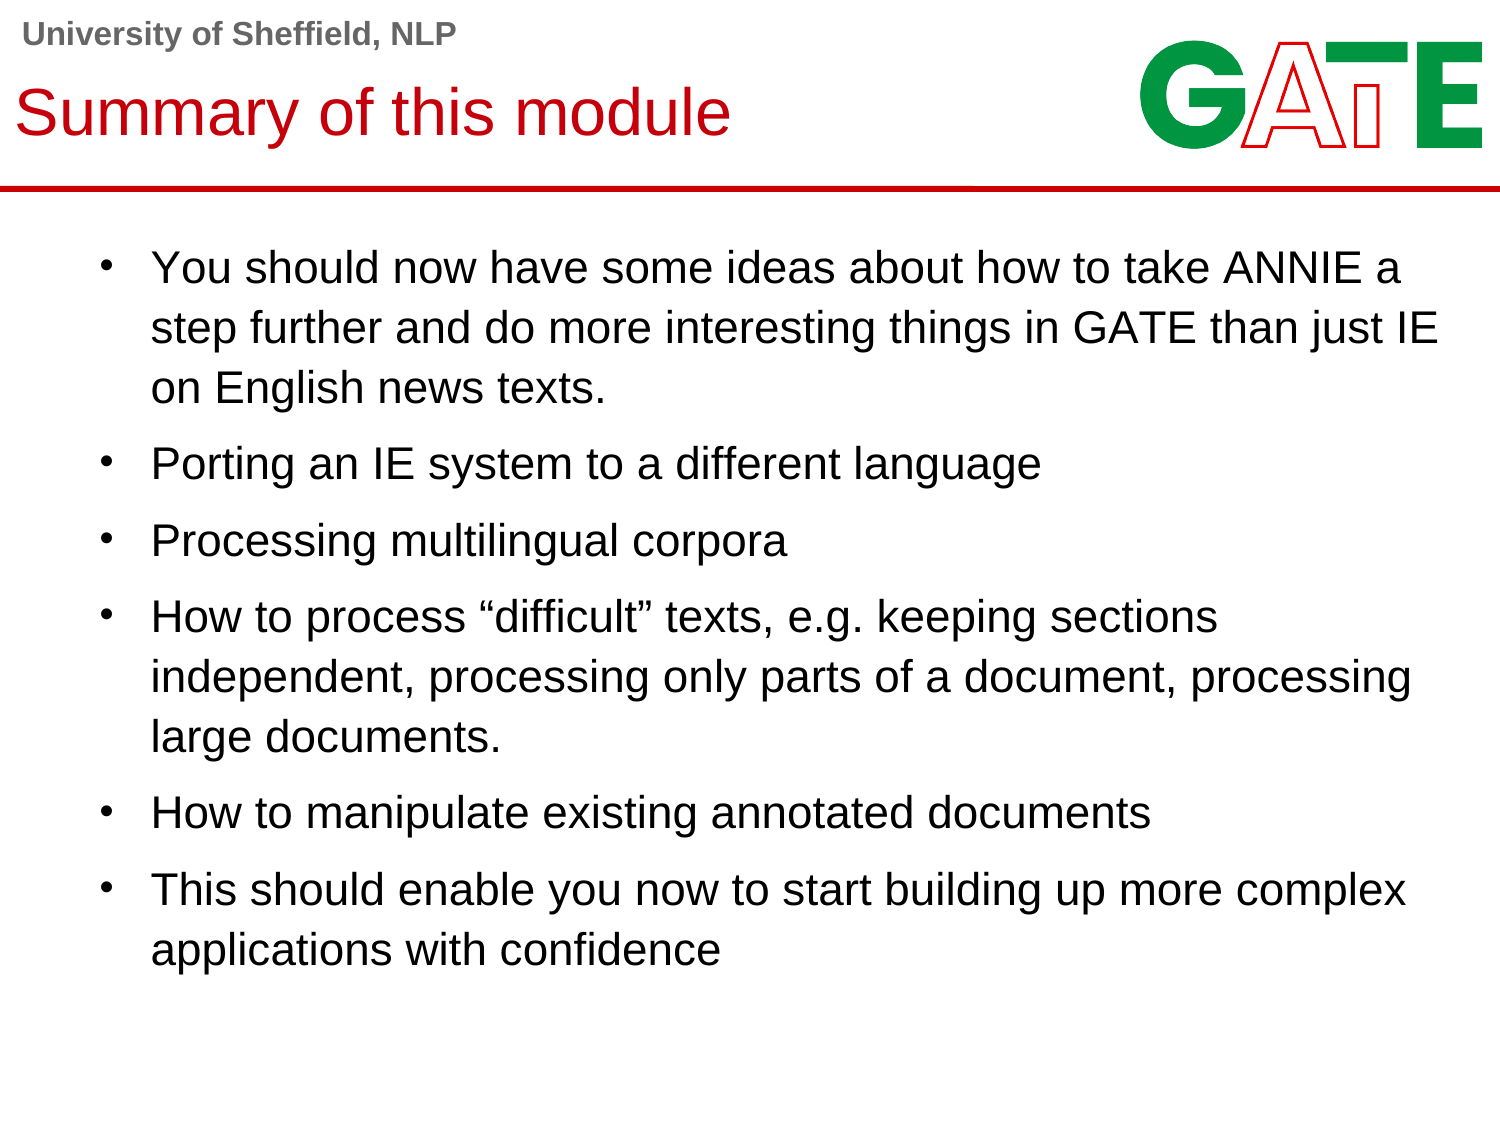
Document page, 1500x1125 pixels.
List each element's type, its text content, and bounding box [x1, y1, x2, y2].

title Summary of this module [0, 4, 1240, 214]
picture [1240, 23, 1489, 166]
list You should now have some ideas about how to take ANNIE a step further and do more interesting things in GATE than just IE on English news texts. Porting an IE system to a different language Processing multilingual corpora How to process “difficult” texts, e.g. keeping sections independent, processing only parts of a document, processing large documents. How to manipulate existing annotated documents This should enable you now to start building up more complex applications with confidence [29, 224, 1477, 1107]
